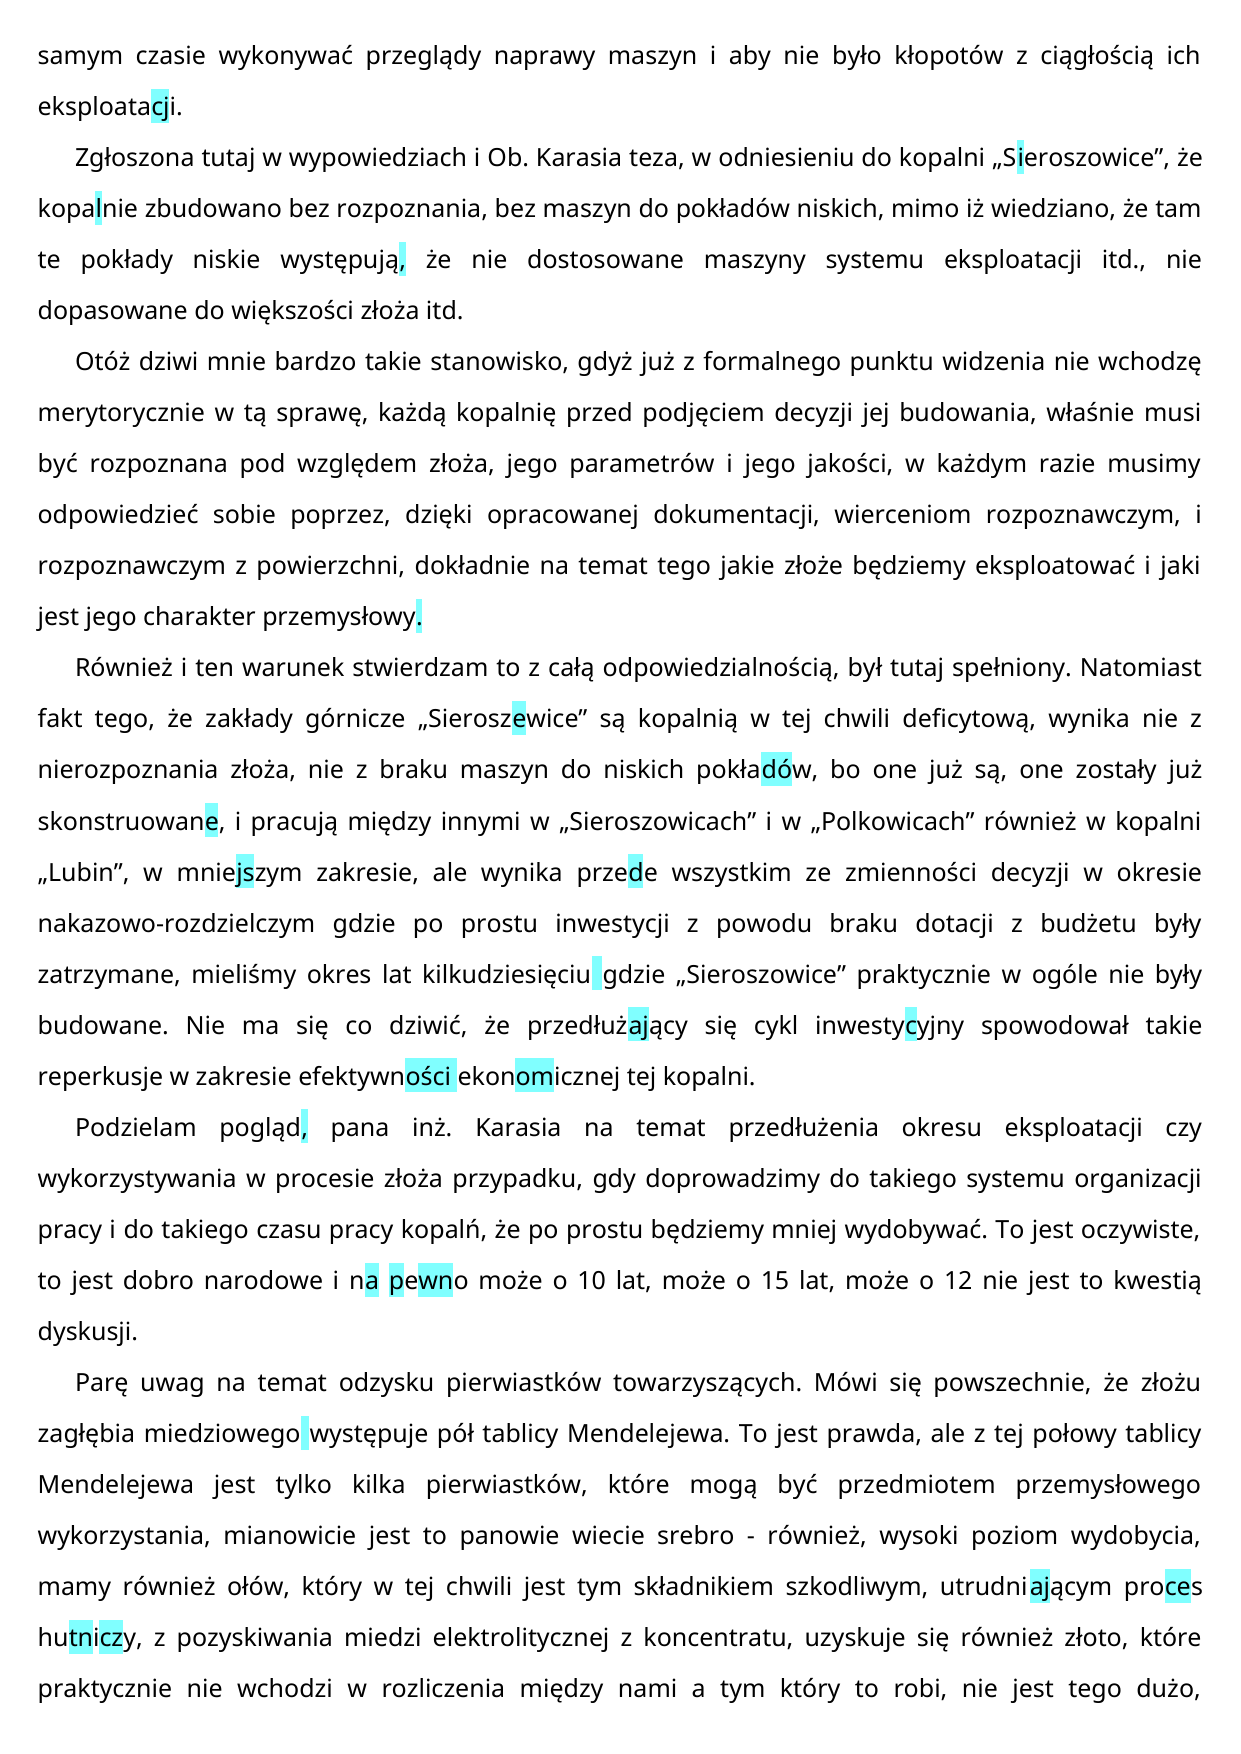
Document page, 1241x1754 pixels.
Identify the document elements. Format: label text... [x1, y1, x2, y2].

text Otóż dziwi mnie bardzo takie stanowisko, gdyż już z formalnego punktu widzenia nie wchodzę merytorycznie w tą sprawę, każdą kopalnię przed podjęciem decyzji jej budowania, właśnie musi być rozpoznana pod względem złoża, jego parametrów i jego jakości, w każdym razie musimy odpowiedzieć sobie poprzez, dzięki opracowanej dokumentacji, wierceniom rozpoznawczym, i rozpoznawczym z powierzchni, dokładnie na temat tego jakie złoże będziemy eksploatować i jaki jest jego charakter przemysłowy. [37, 344, 1203, 633]
text Również i ten warunek stwierdzam to z całą odpowiedzialnością, był tutaj spełniony. Natomiast fakt tego, że zakłady górnicze „Sieroszewice” są kopalnią w tej chwili deficytową, wynika nie z nierozpoznania złoża, nie z braku maszyn do niskich pokładów, bo one już są, one zostały już skonstruowane, i pracują między innymi w „Sieroszowicach” i w „Polkowicach” również w kopalni „Lubin”, w mniejszym zakresie, ale wynika przede wszystkim ze zmienności decyzji w okresie nakazowo-rozdzielczym gdzie po prostu inwestycji z powodu braku dotacji z budżetu były zatrzymane, mieliśmy okres lat kilkudziesięciu gdzie „Sieroszowice” praktycznie w ogóle nie były budowane. Nie ma się co dziwić, że przedłużający się cykl inwestycyjny spowodował takie reperkusje w zakresie efektywności ekonomicznej tej kopalni. [37, 650, 1203, 1092]
text Podzielam pogląd, pana inż. Karasia na temat przedłużenia okresu eksploatacji czy wykorzystywania w procesie złoża przypadku, gdy doprowadzimy do takiego systemu organizacji pracy i do takiego czasu pracy kopalń, że po prostu będziemy mniej wydobywać. To jest oczywiste, to jest dobro narodowe i na pewno może o 10 lat, może o 15 lat, może o 12 nie jest to kwestią dyskusji. [37, 1109, 1203, 1348]
text Parę uwag na temat odzysku pierwiastków towarzyszących. Mówi się powszechnie, że złożu zagłębia miedziowego występuje pół tablicy Mendelejewa. To jest prawda, ale z tej połowy tablicy Mendelejewa jest tylko kilka pierwiastków, które mogą być przedmiotem przemysłowego wykorzystania, mianowicie jest to panowie wiecie srebro - również, wysoki poziom wydobycia, mamy również ołów, który w tej chwili jest tym składnikiem szkodliwym, utrudniającym proces hutniczy, z pozyskiwania miedzi elektrolitycznej z koncentratu, uzyskuje się również złoto, które praktycznie nie wchodzi w rozliczenia między nami a tym który to robi, nie jest tego dużo, [37, 1364, 1203, 1705]
text Zgłoszona tutaj w wypowiedziach i Ob. Karasia teza, w odniesieniu do kopalni „Sieroszowice”, że kopalnie zbudowano bez rozpoznania, bez maszyn do pokładów niskich, mimo iż wiedziano, że tam te pokłady niskie występują, że nie dostosowane maszyny systemu eksploatacji itd., nie dopasowane do większości złoża itd. [37, 139, 1203, 327]
text samym czasie wykonywać przeglądy naprawy maszyn i aby nie było kłopotów z ciągłością ich eksploatacji. [37, 37, 1203, 123]
